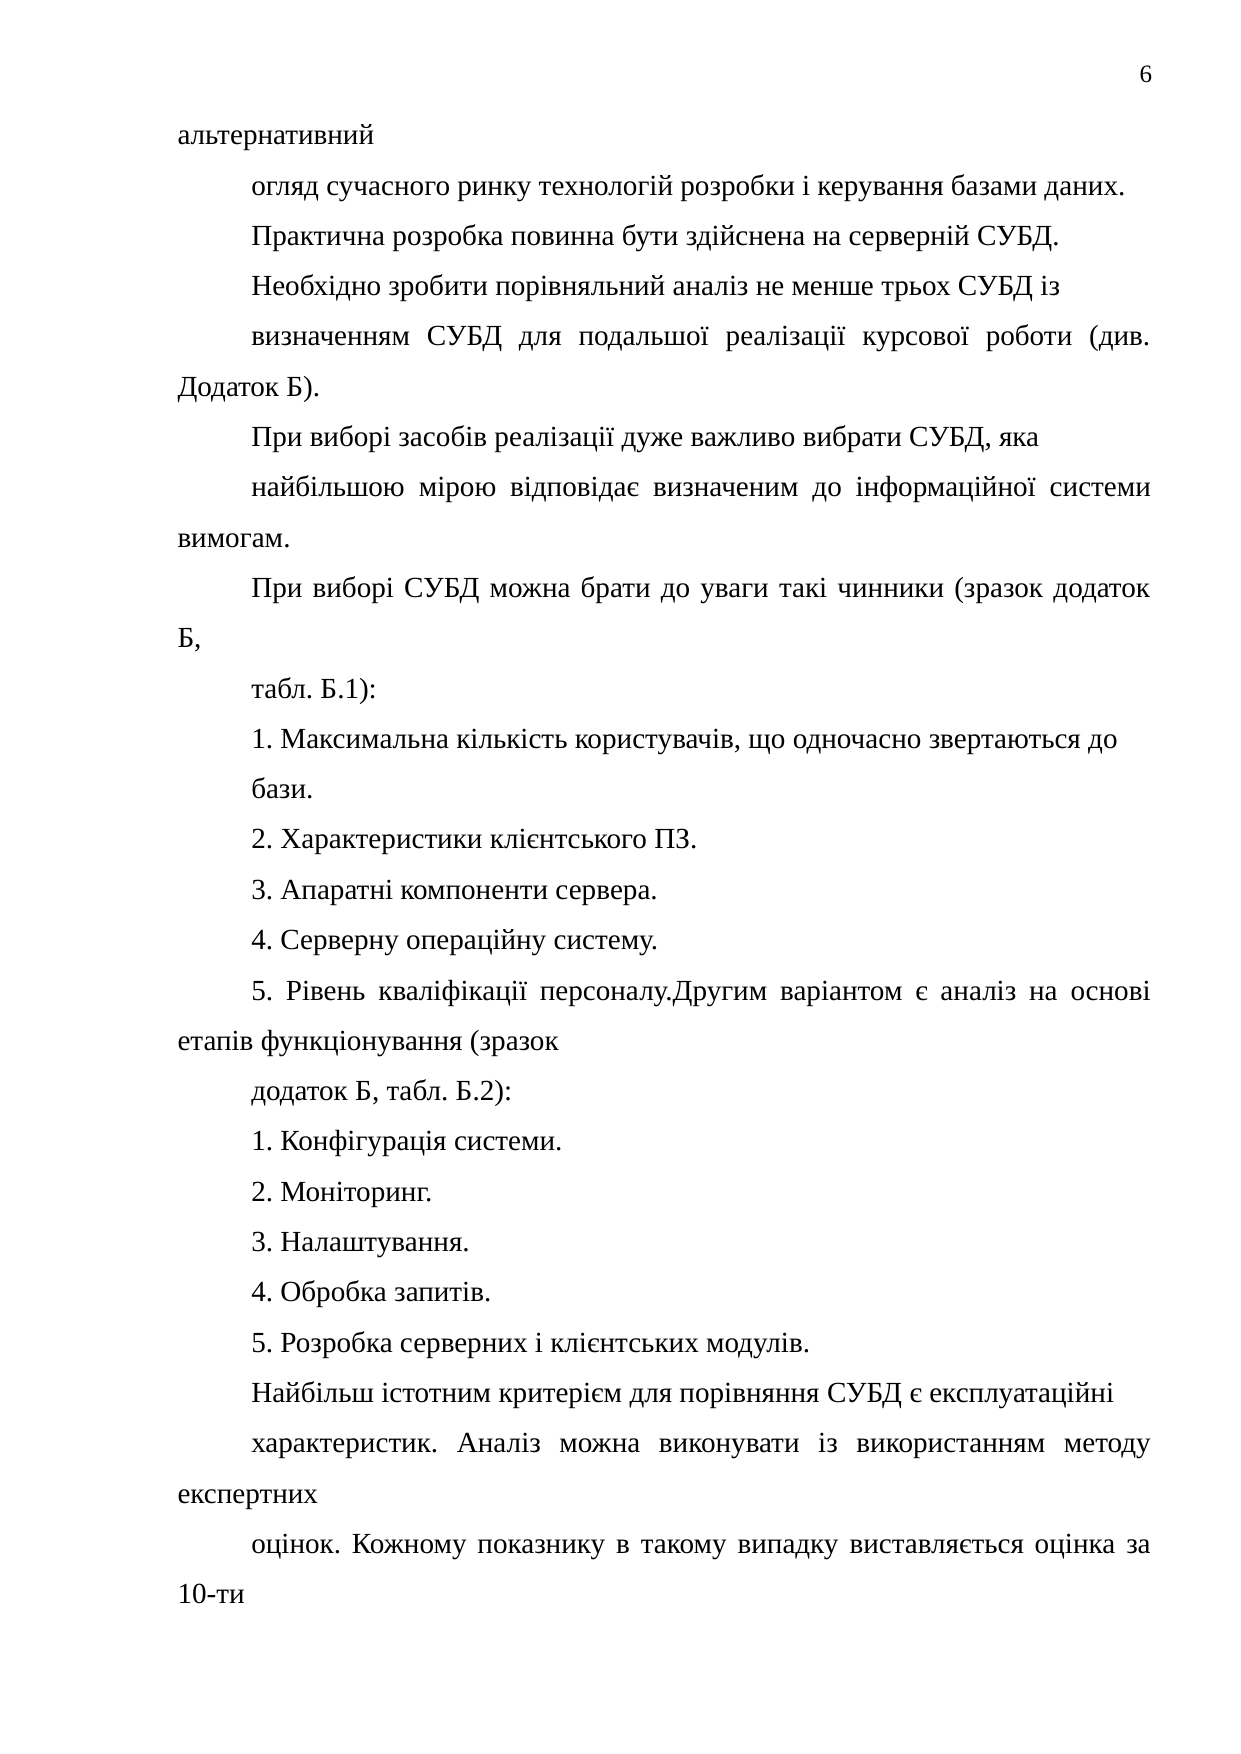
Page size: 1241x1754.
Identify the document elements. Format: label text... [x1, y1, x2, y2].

text 5. Розробка серверних і клієнтських модулів. [177, 1325, 1152, 1358]
text альтернативний [177, 117, 1152, 151]
text огляд сучасного ринку технологій розробки і керування базами даних. [177, 168, 1152, 201]
text Практична розробка повинна бути здійснена на серверній СУБД. [177, 218, 1152, 251]
text оцінок. Кожному показнику в такому випадку виставляється оцінка за 10-ти [177, 1526, 1152, 1610]
text 1. Конфігурація системи. [177, 1123, 1152, 1157]
text 4. Серверну операційну систему. [177, 922, 1152, 956]
text бази. [177, 771, 1152, 805]
text 2. Характеристики клієнтського ПЗ. [177, 822, 1152, 855]
text 2. Моніторинг. [177, 1174, 1152, 1207]
text табл. Б.1): [177, 671, 1152, 704]
text При виборі засобів реалізації дуже важливо вибрати СУБД, яка [177, 419, 1152, 453]
text При виборі СУБД можна брати до уваги такі чинники (зразок додаток Б, [177, 570, 1152, 654]
text 1. Максимальна кількість користувачів, що одночасно звертаються до [177, 721, 1152, 754]
text Необхідно зробити порівняльний аналіз не менше трьох СУБД із [177, 268, 1152, 302]
text 5. Рівень кваліфікації персоналу.Другим варіантом є аналіз на основі етапів функціонування (зразок [177, 973, 1152, 1056]
text найбільшою мірою відповідає визначеним до інформаційної системи вимогам. [177, 469, 1152, 553]
text 4. Обробка запитів. [177, 1274, 1152, 1308]
text Найбільш істотним критерієм для порівняння СУБД є експлуатаційні [177, 1375, 1152, 1409]
text характеристик. Аналіз можна виконувати із використанням методу експертних [177, 1425, 1152, 1509]
text додаток Б, табл. Б.2): [177, 1073, 1152, 1107]
text 3. Налаштування. [177, 1224, 1152, 1258]
text 3. Апаратні компоненти сервера. [177, 872, 1152, 906]
text визначенням СУБД для подальшої реалізації курсової роботи (див. Додаток Б). [177, 318, 1152, 402]
